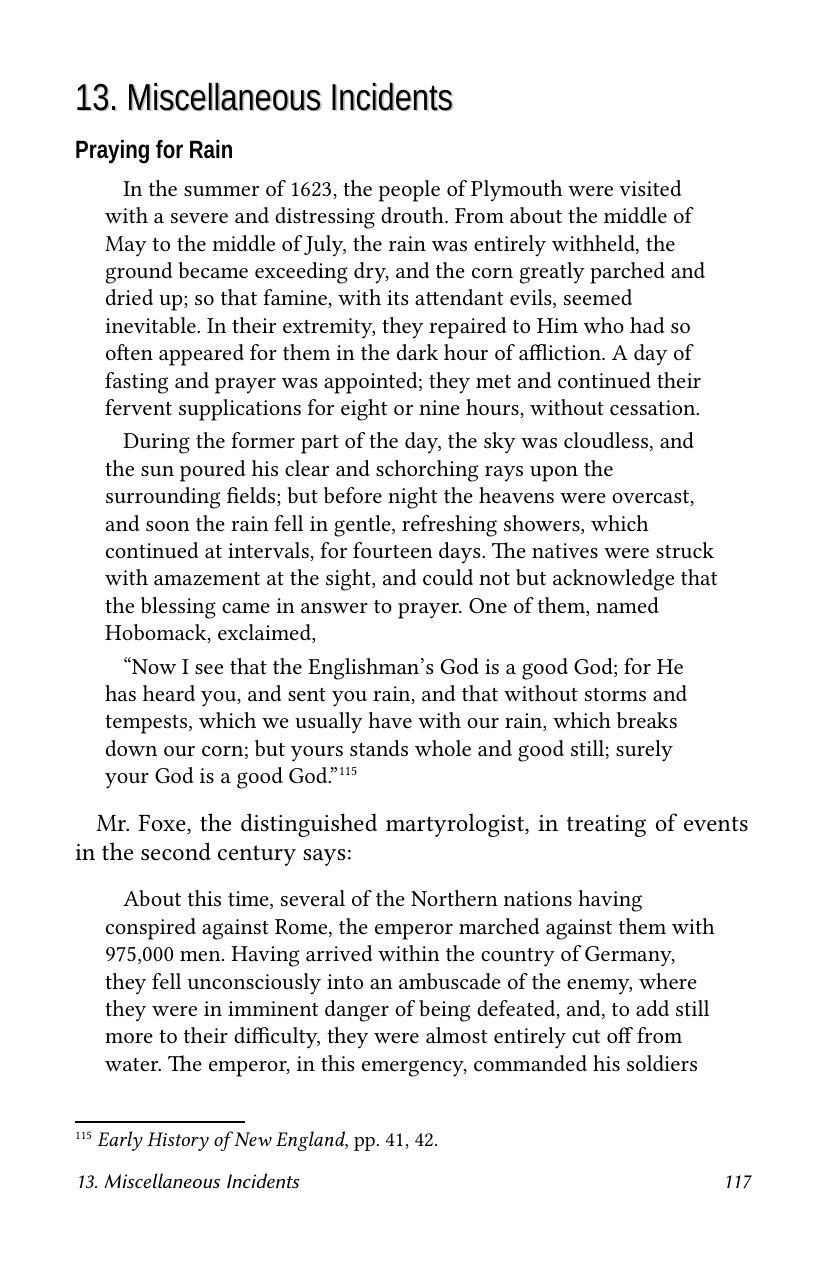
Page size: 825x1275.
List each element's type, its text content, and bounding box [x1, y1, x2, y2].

text In the summer of 1623, the people of Plymouth were visited with a severe and distressing drouth. From about the middle of May to the middle of July, the rain was entirely withheld, the ground became exceeding dry, and the corn greatly parched and dried up; so that famine, with its attendant evils, seemed inevitable. In their extremity, they repaired to Him who had so often appeared for them in the dark hour of affliction. A day of fasting and prayer was appointed; they met and continued their fervent supplications for eight or nine hours, without cessation. [105, 176, 720, 421]
text Mr. Foxe, the distinguished martyrologist, in treating of events in the second century says: [75, 808, 750, 867]
text Early History of New England, pp. 41, 42. [75, 1128, 750, 1152]
title Miscellaneous Incidents [75, 75, 750, 118]
text During the former part of the day, the sky was cloudless, and the sun poured his clear and schorching rays upon the surrounding fields; but before night the heavens were overcast, and soon the rain fell in gentle, refreshing showers, which continued at intervals, for fourteen days. The natives were struck with amazement at the sight, and could not but acknowledge that the blessing came in answer to prayer. One of them, named Hobomack, exclaimed, [105, 428, 720, 646]
subtitle Praying for Rain [75, 135, 750, 164]
text About this time, several of the Northern nations having conspired against Rome, the emperor marched against them with 975,000 men. Having arrived within the country of Germany, they fell unconsciously into an ambuscade of the enemy, where they were in imminent danger of being defeated, and, to add still more to their difficulty, they were almost entirely cut off from water. The emperor, in this emergency, commanded his soldiers [105, 886, 720, 1077]
text “Now I see that the Englishman’s God is a good God; for He has heard you, and sent you rain, and that without storms and tempests, which we usually have with our rain, which breaks down our corn; but yours stands whole and good still; surely your God is a good God.” [105, 653, 720, 789]
